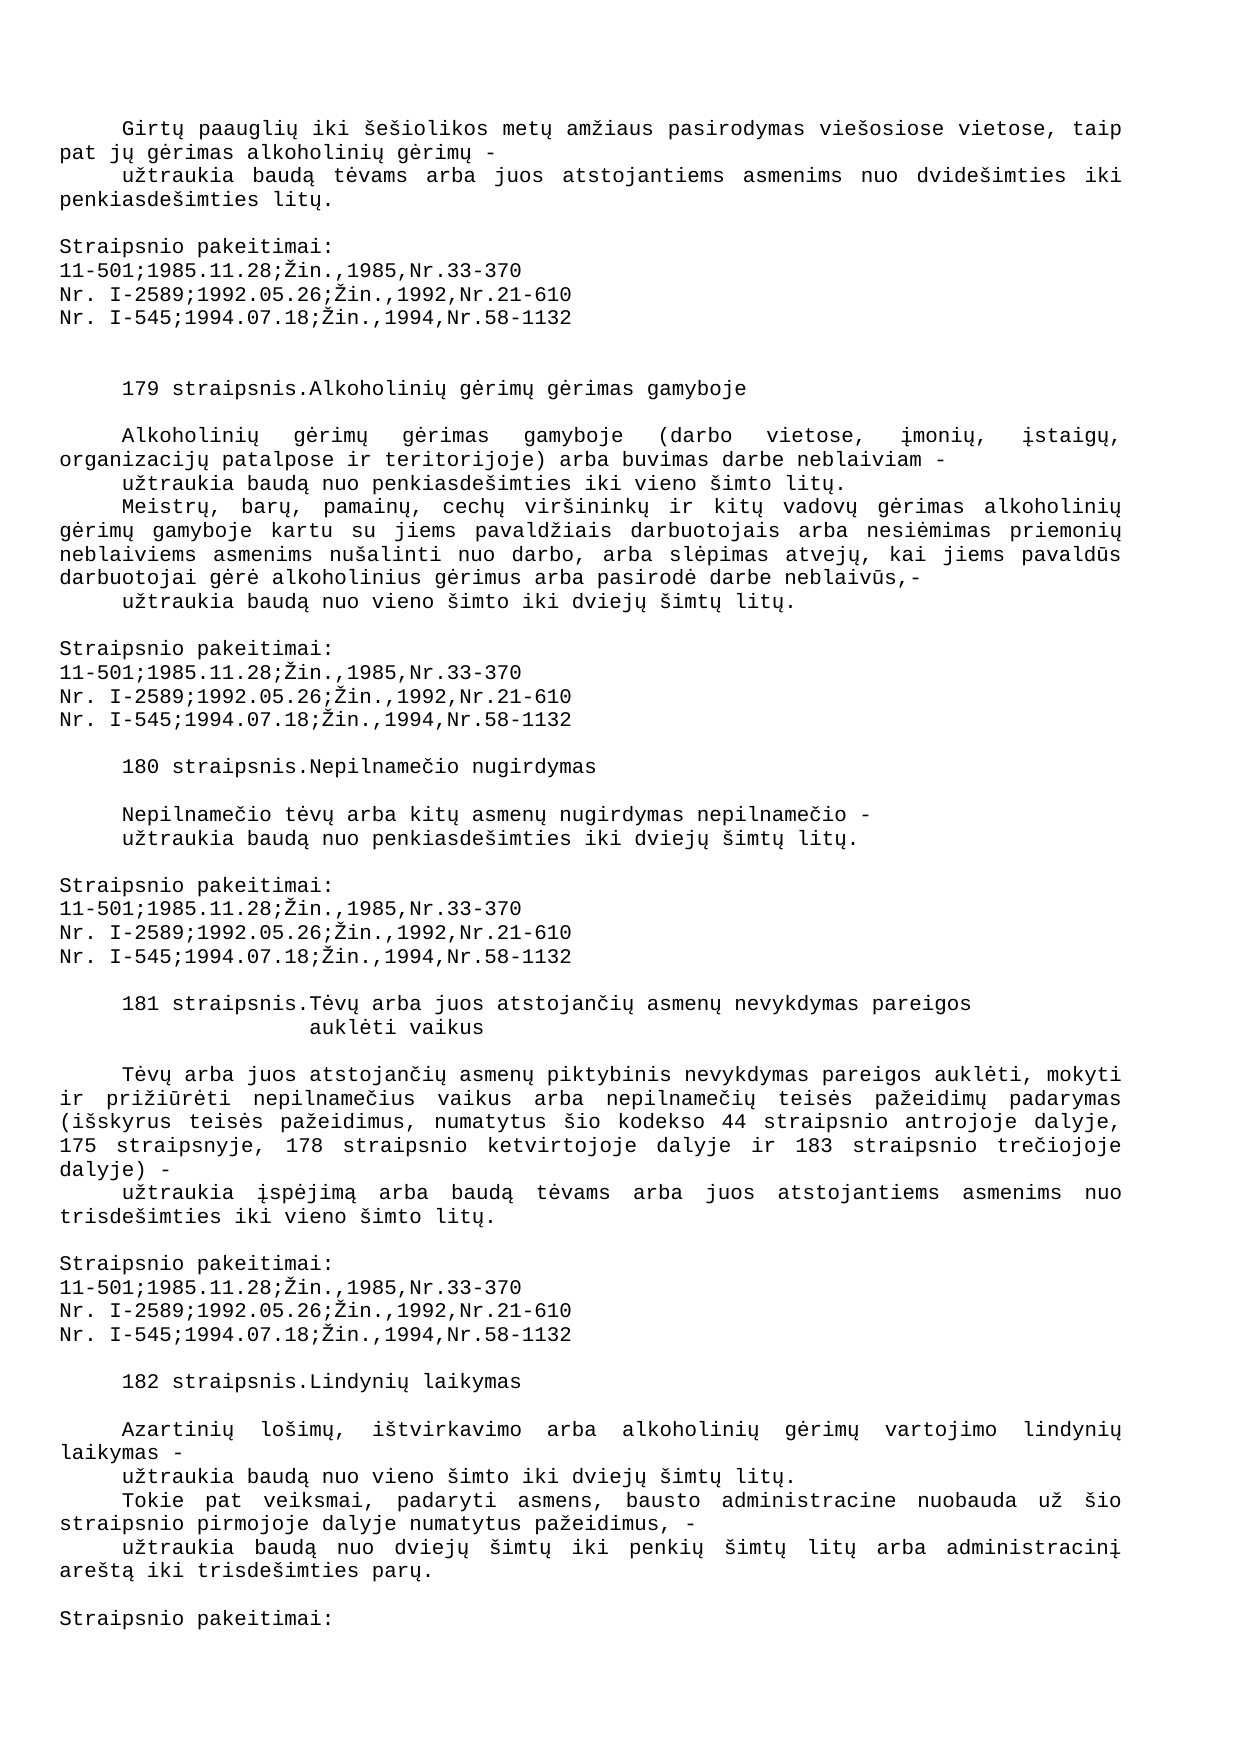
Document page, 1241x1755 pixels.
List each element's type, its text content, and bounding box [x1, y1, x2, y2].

text Nr. I-545;1994.07.18;Žin.,1994,Nr.58-1132 [59, 709, 1122, 733]
text 181 straipsnis.Tėvų arba juos atstojančių asmenų nevykdymas pareigos [59, 993, 1122, 1017]
text Nr. I-2589;1992.05.26;Žin.,1992,Nr.21-610 [59, 922, 1122, 946]
text 182 straipsnis.Lindynių laikymas [59, 1371, 1122, 1395]
text Tokie pat veiksmai, padaryti asmens, bausto administracine nuobauda už šio straipsnio pirmojoje dalyje numatytus pažeidimus, - [59, 1489, 1122, 1537]
text Straipsnio pakeitimai: [59, 236, 1122, 260]
text 179 straipsnis.Alkoholinių gėrimų gėrimas gamyboje [59, 378, 1122, 402]
text Straipsnio pakeitimai: [59, 1253, 1122, 1277]
text Tėvų arba juos atstojančių asmenų piktybinis nevykdymas pareigos auklėti, mokyti ir prižiūrėti nepilnamečius vaikus arba nepilnamečių teisės pažeidimų padarymas (išskyrus teisės pažeidimus, numatytus šio kodekso 44 straipsnio antrojoje dalyje, 175 straipsnyje, 178 straipsnio ketvirtojoje dalyje ir 183 straipsnio trečiojoje dalyje) - [59, 1064, 1122, 1182]
text užtraukia baudą nuo vieno šimto iki dviejų šimtų litų. [59, 591, 1122, 615]
text Nepilnamečio tėvų arba kitų asmenų nugirdymas nepilnamečio - [59, 804, 1122, 827]
text Straipsnio pakeitimai: [59, 875, 1122, 898]
text 11-501;1985.11.28;Žin.,1985,Nr.33-370 [59, 898, 1122, 922]
text 180 straipsnis.Nepilnamečio nugirdymas [59, 757, 1122, 780]
text 11-501;1985.11.28;Žin.,1985,Nr.33-370 [59, 1277, 1122, 1300]
text užtraukia baudą nuo penkiasdešimties iki vieno šimto litų. [59, 473, 1122, 496]
text Azartinių lošimų, ištvirkavimo arba alkoholinių gėrimų vartojimo lindynių laikymas - [59, 1419, 1122, 1466]
text Nr. I-545;1994.07.18;Žin.,1994,Nr.58-1132 [59, 307, 1122, 331]
text auklėti vaikus [59, 1017, 1122, 1040]
text 11-501;1985.11.28;Žin.,1985,Nr.33-370 [59, 260, 1122, 284]
text Straipsnio pakeitimai: [59, 1608, 1122, 1631]
text Nr. I-545;1994.07.18;Žin.,1994,Nr.58-1132 [59, 946, 1122, 969]
text Meistrų, barų, pamainų, cechų viršininkų ir kitų vadovų gėrimas alkoholinių gėrimų gamyboje kartu su jiems pavaldžiais darbuotojais arba nesiėmimas priemonių neblaiviems asmenims nušalinti nuo darbo, arba slėpimas atvejų, kai jiems pavaldūs darbuotojai gėrė alkoholinius gėrimus arba pasirodė darbe neblaivūs,- [59, 496, 1122, 591]
text užtraukia baudą nuo dviejų šimtų iki penkių šimtų litų arba administracinį areštą iki trisdešimties parų. [59, 1537, 1122, 1584]
text užtraukia įspėjimą arba baudą tėvams arba juos atstojantiems asmenims nuo trisdešimties iki vieno šimto litų. [59, 1182, 1122, 1229]
text Nr. I-2589;1992.05.26;Žin.,1992,Nr.21-610 [59, 686, 1122, 709]
text Nr. I-2589;1992.05.26;Žin.,1992,Nr.21-610 [59, 284, 1122, 307]
text 11-501;1985.11.28;Žin.,1985,Nr.33-370 [59, 662, 1122, 686]
text užtraukia baudą tėvams arba juos atstojantiems asmenims nuo dvidešimties iki penkiasdešimties litų. [59, 165, 1122, 213]
text užtraukia baudą nuo vieno šimto iki dviejų šimtų litų. [59, 1466, 1122, 1489]
text Nr. I-2589;1992.05.26;Žin.,1992,Nr.21-610 [59, 1300, 1122, 1324]
text Straipsnio pakeitimai: [59, 638, 1122, 662]
text Nr. I-545;1994.07.18;Žin.,1994,Nr.58-1132 [59, 1324, 1122, 1348]
text Girtų paauglių iki šešiolikos metų amžiaus pasirodymas viešosiose vietose, taip pat jų gėrimas alkoholinių gėrimų - [59, 118, 1122, 165]
text Alkoholinių gėrimų gėrimas gamyboje (darbo vietose, įmonių, įstaigų, organizacijų patalpose ir teritorijoje) arba buvimas darbe neblaiviam - [59, 426, 1122, 473]
text užtraukia baudą nuo penkiasdešimties iki dviejų šimtų litų. [59, 827, 1122, 851]
